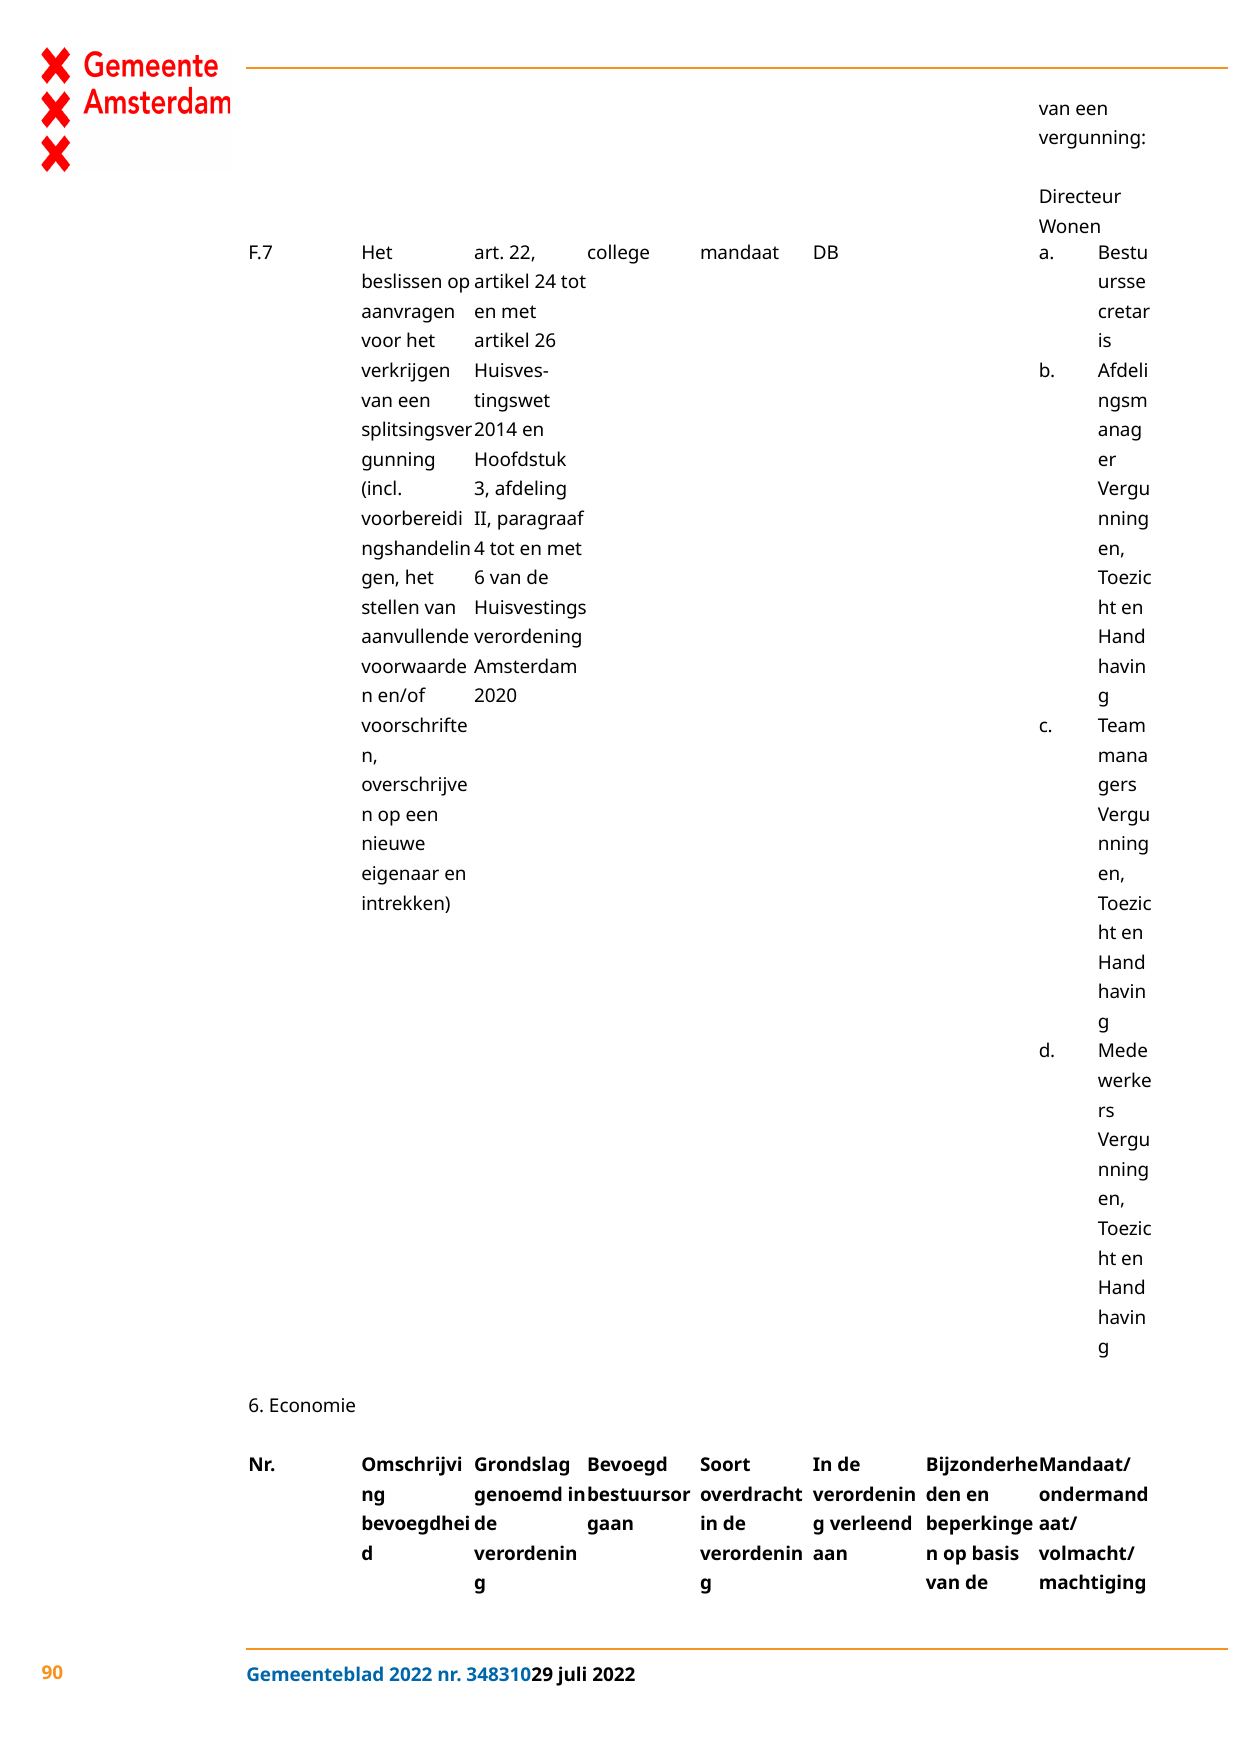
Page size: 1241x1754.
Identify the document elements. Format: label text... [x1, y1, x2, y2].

table_header Grondslag genoemd in de verordening [474, 1451, 587, 1595]
table_cell Het beslissen op aanvragen voor het verkrijgen van een splitsingsvergunning (incl. voorbereidingshandelingen, het stellen van aanvullende voorwaarden en/of voorschriften, overschrijven op een nieuwe eigenaar en intrekken) [361, 239, 474, 1359]
table_header Nr. [248, 1451, 361, 1595]
table_header Bevoegd bestuursorgaan [587, 1451, 700, 1595]
table_header Bijzonderheden en beperkingen op basis van de [926, 1451, 1038, 1595]
table_cell art. 22, artikel 24 tot en met artikel 26 Huisves-tingswet 2014 en Hoofdstuk 3, afdeling II, paragraaf 4 tot en met 6 van de Huisvestingsverordening Amsterdam 2020 [474, 239, 587, 1359]
table_cell [248, 95, 361, 239]
table_cell [926, 239, 1038, 1359]
table_cell [700, 95, 813, 239]
table_cell van een vergunning: Directeur Wonen [1039, 95, 1152, 239]
table_cell [926, 95, 1038, 239]
table_cell [474, 95, 587, 239]
table_cell mandaat [700, 239, 813, 1359]
table_header Omschrijving bevoegdheid [361, 1451, 474, 1595]
table_cell DB [813, 239, 926, 1359]
picture [41, 47, 231, 172]
table_cell [361, 95, 474, 239]
table_cell Bestuurssecretaris Afdelingsmanager Vergunningen, Toezicht en Handhaving Teammanagers Vergunningen, Toezicht en Handhaving Medewerkers Vergunningen, Toezicht en Handhaving [1039, 239, 1152, 1359]
table_cell college [587, 239, 700, 1359]
text 6. Economie [248, 1392, 1152, 1418]
table_cell [587, 95, 700, 239]
table_cell [813, 95, 926, 239]
table_header Mandaat/ondermandaat/ volmacht/machtiging [1039, 1451, 1152, 1595]
table_cell F.7 [248, 239, 361, 1359]
table_header In de verordening verleend aan [813, 1451, 926, 1595]
table_header Soort overdracht in de verordening [700, 1451, 813, 1595]
